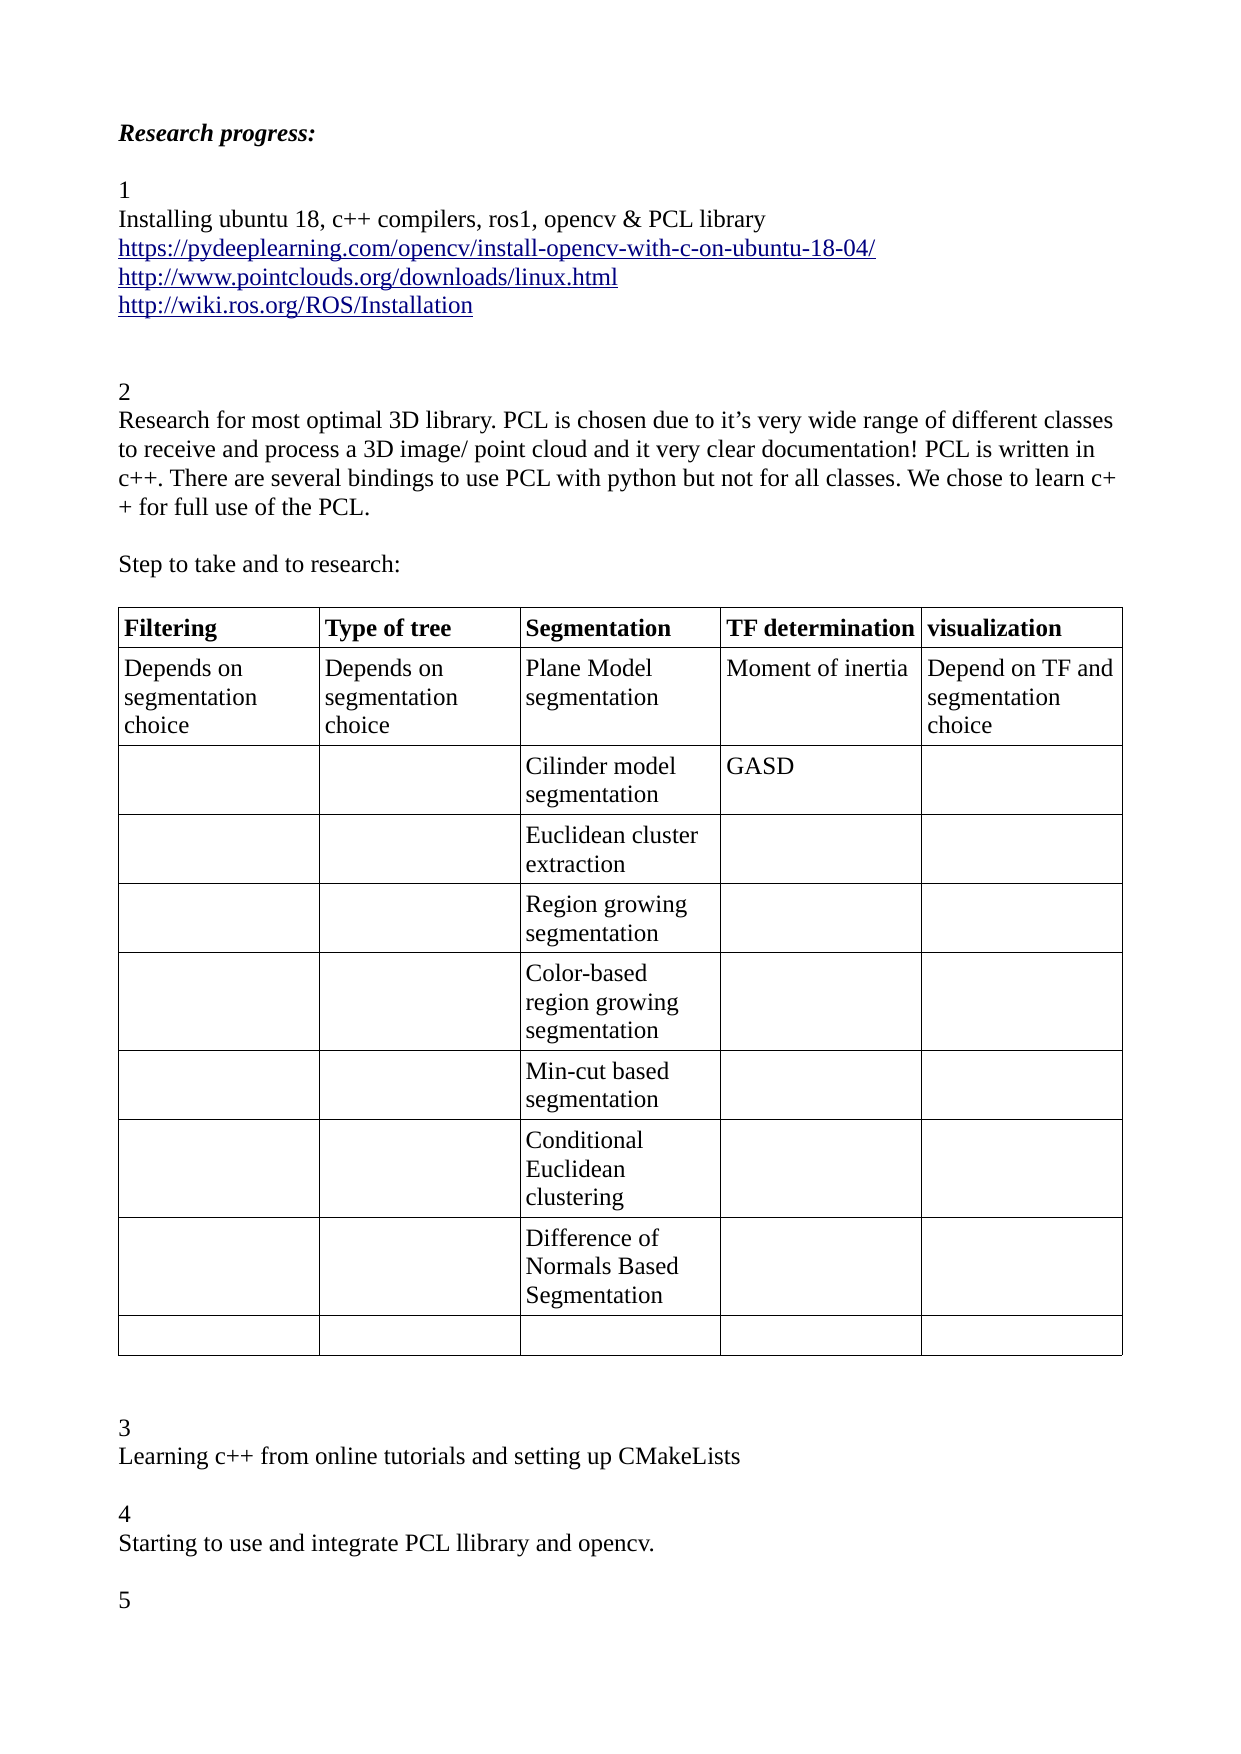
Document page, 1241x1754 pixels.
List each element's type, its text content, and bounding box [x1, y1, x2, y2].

text 4 [118, 1499, 1122, 1528]
text Step to take and to research: [118, 549, 1122, 578]
table_cell [721, 953, 921, 1050]
text 2 [118, 377, 1122, 406]
text Research for most optimal 3D library. PCL is chosen due to it’s very wide range of different classes to receive and process a 3D image/ point cloud and it very clear documentation! PCL is written in c++. There are several bindings to use PCL with python but not for all classes. We chose to learn c++ for full use of the PCL. [118, 406, 1122, 521]
table_header visualization [922, 608, 1122, 647]
table_cell [119, 1051, 319, 1119]
table_cell [922, 1120, 1122, 1217]
table_cell Depend on TF and segmentation choice [922, 648, 1122, 745]
text 5 [118, 1585, 1122, 1614]
table_cell [320, 815, 520, 883]
table_cell [721, 1218, 921, 1315]
table_cell [922, 1218, 1122, 1315]
table_cell [922, 1051, 1122, 1119]
table_cell [721, 1120, 921, 1217]
table_cell Min-cut based segmentation [521, 1051, 720, 1119]
table_cell [119, 1218, 319, 1315]
text Learning c++ from online tutorials and setting up CMakeLists [118, 1441, 1122, 1470]
table_cell Difference of Normals Based Segmentation [521, 1218, 720, 1315]
table_header Segmentation [521, 608, 720, 647]
table_cell [119, 1316, 319, 1355]
table_cell [320, 746, 520, 814]
text 3 [118, 1413, 1122, 1441]
table_cell [922, 815, 1122, 883]
table_cell GASD [721, 746, 921, 814]
table_cell Region growing segmentation [521, 884, 720, 952]
table_cell [721, 884, 921, 952]
table_header Filtering [119, 608, 319, 647]
text Research progress: [118, 118, 1122, 147]
table_cell [721, 1316, 921, 1355]
table_cell [320, 1051, 520, 1119]
text Starting to use and integrate PCL llibrary and opencv. [118, 1528, 1122, 1556]
table_cell [721, 1051, 921, 1119]
table_cell [119, 953, 319, 1050]
table_cell [119, 746, 319, 814]
table_cell [119, 884, 319, 952]
table_cell [922, 953, 1122, 1050]
table_cell [320, 1120, 520, 1217]
table_cell [119, 815, 319, 883]
table_header TF determination [721, 608, 921, 647]
table_cell [922, 884, 1122, 952]
table_cell [119, 1120, 319, 1217]
text Installing ubuntu 18, c++ compilers, ros1, opencv & PCL library [118, 204, 1122, 233]
table_cell [721, 815, 921, 883]
table_cell Conditional Euclidean clustering [521, 1120, 720, 1217]
table_cell Color-based region growing segmentation [521, 953, 720, 1050]
table_cell Euclidean cluster extraction [521, 815, 720, 883]
table_header Type of tree [320, 608, 520, 647]
table_cell Moment of inertia [721, 648, 921, 745]
table_cell Plane Model segmentation [521, 648, 720, 745]
table_cell [320, 1218, 520, 1315]
table_cell [922, 746, 1122, 814]
table_cell Depends on segmentation choice [320, 648, 520, 745]
table_cell [922, 1316, 1122, 1355]
text https://pydeeplearning.com/opencv/install-opencv-with-c-on-ubuntu-18-04/ [118, 233, 1122, 262]
table_cell Cilinder model segmentation [521, 746, 720, 814]
text http://wiki.ros.org/ROS/Installation [118, 291, 1122, 319]
table_cell [521, 1316, 720, 1355]
table_cell [320, 953, 520, 1050]
table_cell [320, 884, 520, 952]
table_cell [320, 1316, 520, 1355]
text http://www.pointclouds.org/downloads/linux.html [118, 262, 1122, 291]
table_cell Depends on segmentation choice [119, 648, 319, 745]
text 1 [118, 176, 1122, 204]
